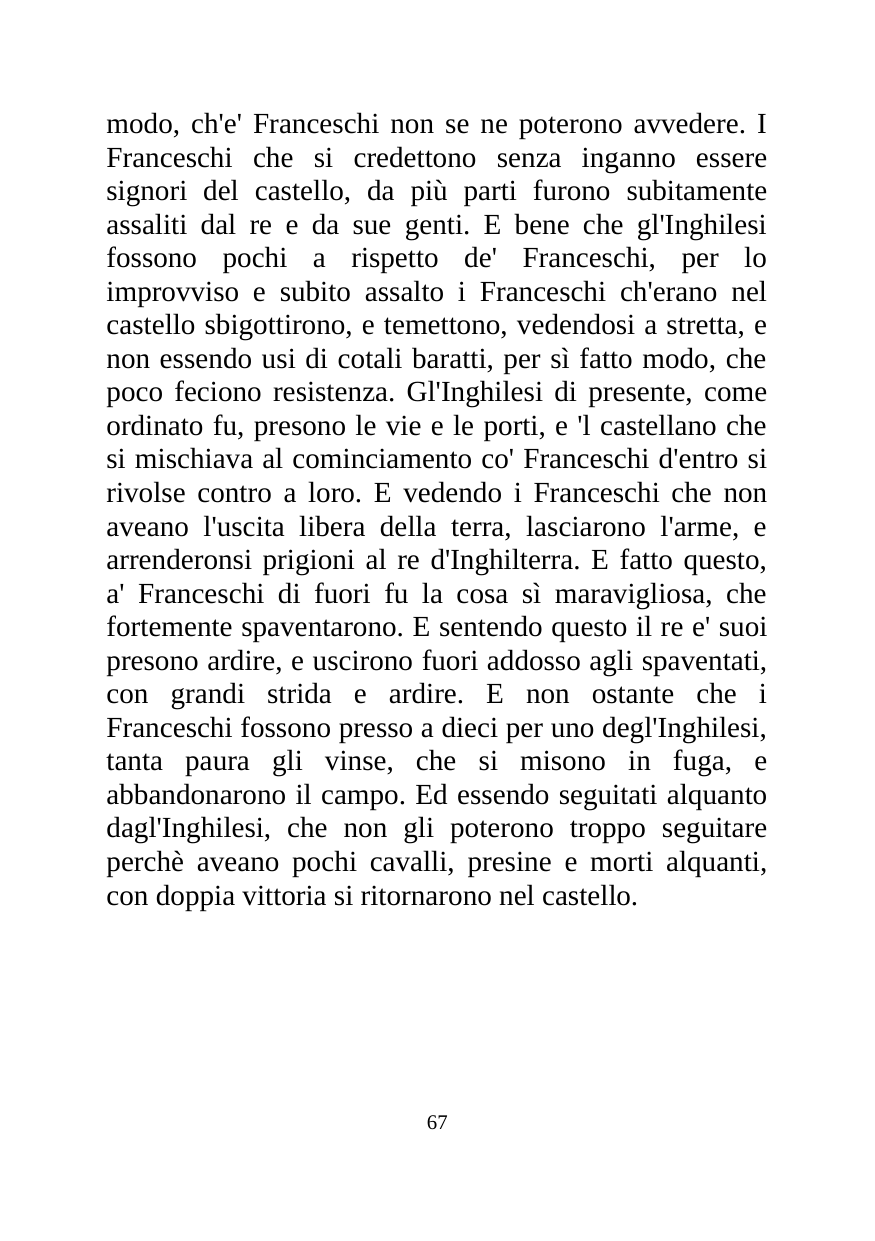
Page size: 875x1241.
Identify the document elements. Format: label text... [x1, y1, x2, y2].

text modo, ch'e' Franceschi non se ne poterono avvedere. I Franceschi che si credettono senza inganno essere signori del castello, da più parti furono subitamente assaliti dal re e da sue genti. E bene che gl'Inghilesi fossono pochi a rispetto de' Franceschi, per lo improvviso e subito assalto i Franceschi ch'erano nel castello sbigottirono, e temettono, vedendosi a stretta, e non essendo usi di cotali baratti, per sì fatto modo, che poco feciono resistenza. Gl'Inghilesi di presente, come ordinato fu, presono le vie e le porti, e 'l castellano che si mischiava al cominciamento co' Franceschi d'entro si rivolse contro a loro. E vedendo i Franceschi che non aveano l'uscita libera della terra, lasciarono l'arme, e arrenderonsi prigioni al re d'Inghilterra. E fatto questo, a' Franceschi di fuori fu la cosa sì maravigliosa, che fortemente spaventarono. E sentendo questo il re e' suoi presono ardire, e uscirono fuori addosso agli spaventati, con grandi strida e ardire. E non ostante che i Franceschi fossono presso a dieci per uno degl'Inghilesi, tanta paura gli vinse, che si misono in fuga, e abbandonarono il campo. Ed essendo seguitati alquanto dagl'Inghilesi, che non gli poterono troppo seguitare perchè aveano pochi cavalli, presine e morti alquanti, con doppia vittoria si ritornarono nel castello. [106, 106, 768, 911]
